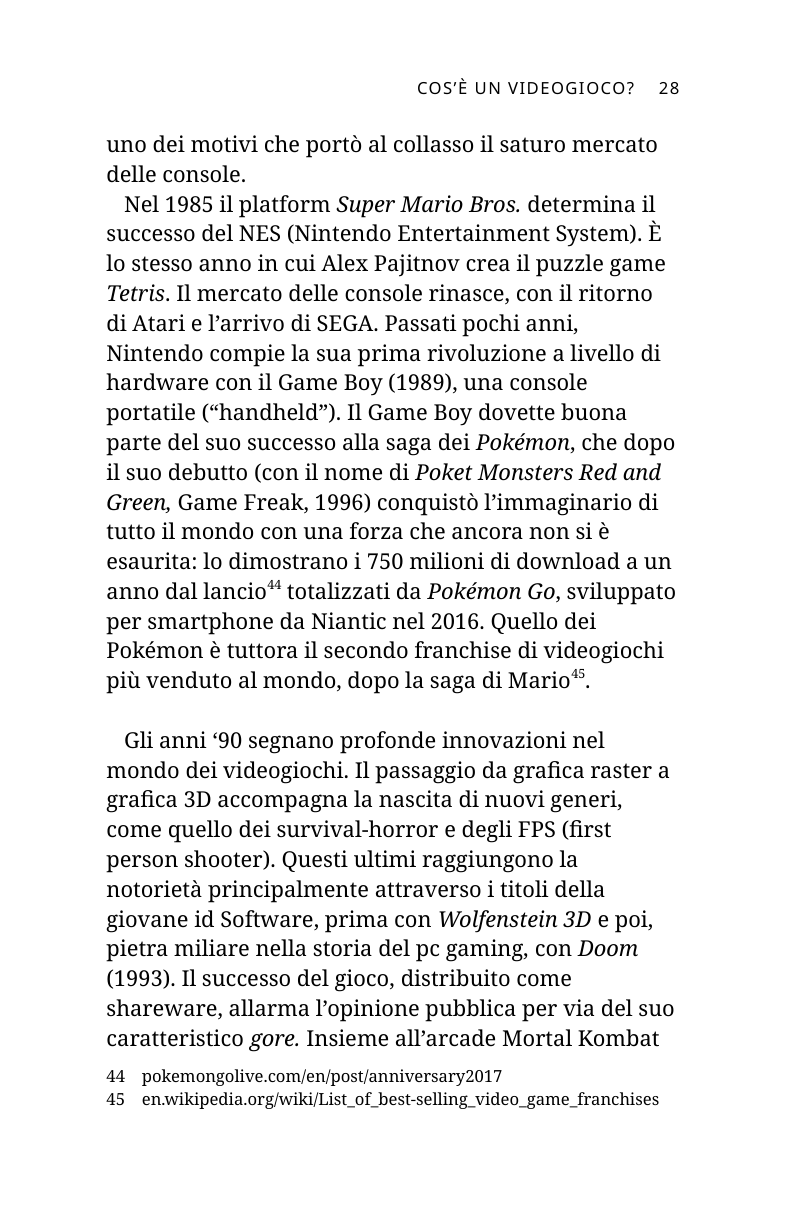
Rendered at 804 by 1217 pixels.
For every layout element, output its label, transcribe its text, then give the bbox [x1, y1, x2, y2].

text pokemongolive.com/en/post/anniversary2017 [106, 1065, 679, 1088]
text Nel 1985 il platform Super Mario Bros. determina il successo del NES (Nintendo Entertainment System). È lo stesso anno in cui Alex Pajitnov crea il puzzle game Tetris. Il mercato delle console rinasce, con il ritorno di Atari e l’arrivo di SEGA. Passati pochi anni, Nintendo compie la sua prima rivoluzione a livello di hardware con il Game Boy (1989), una console portatile (“handheld”). Il Game Boy dovette buona parte del suo successo alla saga dei Pokémon, che dopo il suo debutto (con il nome di Poket Monsters Red and Green, Game Freak, 1996) conquistò l’immaginario di tutto il mondo con una forza che ancora non si è esaurita: lo dimostrano i 750 milioni di download a un anno dal lancio totalizzati da Pokémon Go, sviluppato per smartphone da Niantic nel 2016. Quello dei Pokémon è tuttora il secondo franchise di videogiochi più venduto al mondo, dopo la saga di Mario. [106, 188, 679, 695]
text Gli anni ‘90 segnano profonde innovazioni nel mondo dei videogiochi. Il passaggio da grafica raster a grafica 3D accompagna la nascita di nuovi generi, come quello dei survival-horror e degli FPS (first person shooter). Questi ultimi raggiungono la notorietà principalmente attraverso i titoli della giovane id Software, prima con Wolfenstein 3D e poi, pietra miliare nella storia del pc gaming, con Doom (1993). Il successo del gioco, distribuito come shareware, allarma l’opinione pubblica per via del suo caratteristico gore. Insieme all’arcade Mortal Kombat [106, 725, 679, 1052]
text en.wikipedia.org/wiki/List_of_best-selling_video_game_franchises [106, 1088, 679, 1110]
text uno dei motivi che portò al collasso il saturo mercato delle console. [106, 129, 679, 188]
